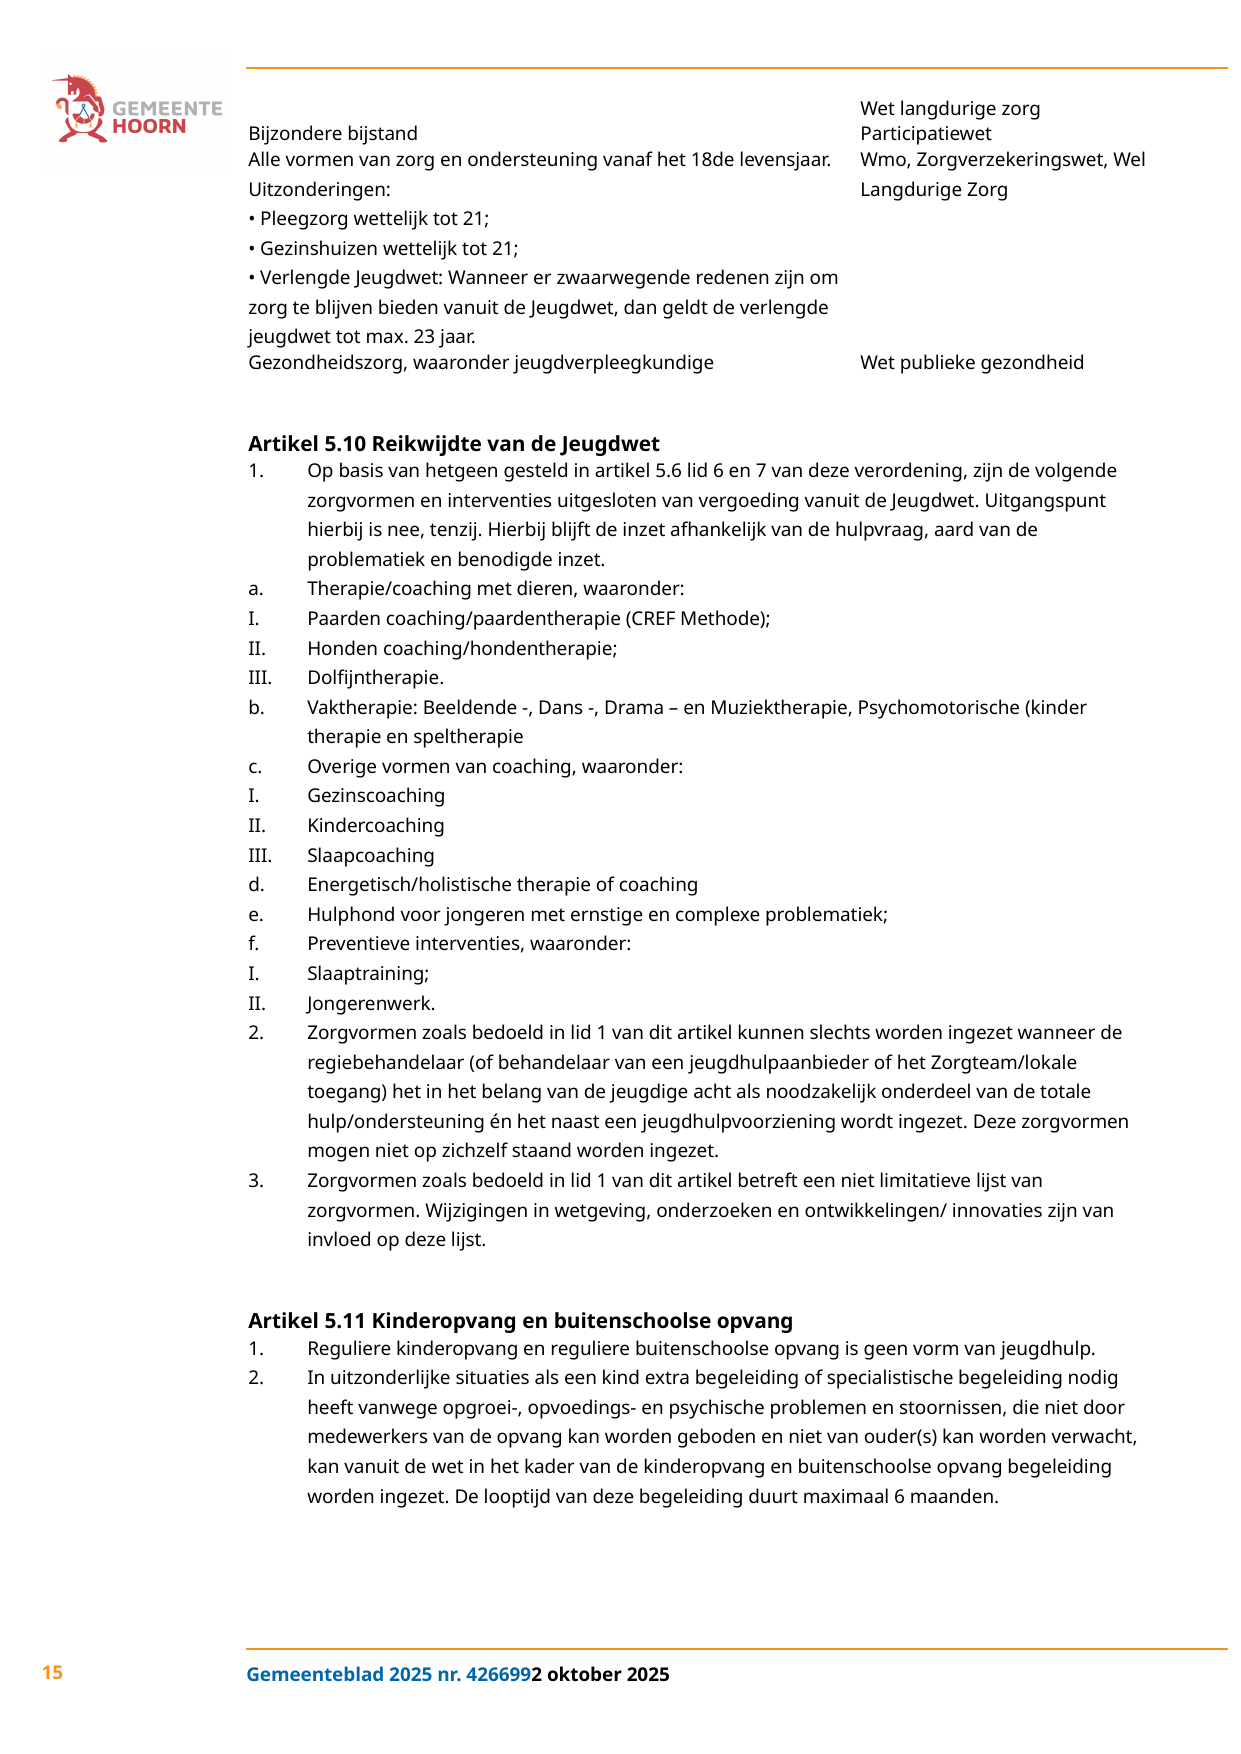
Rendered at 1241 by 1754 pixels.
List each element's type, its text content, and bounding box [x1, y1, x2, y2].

table_cell Wet publieke gezondheid [860, 350, 1152, 375]
list Overige vormen van coaching, waaronder: [248, 753, 1152, 779]
table_cell Gezondheidszorg, waaronder jeugdverpleegkundige [248, 350, 860, 375]
picture [41, 47, 231, 172]
list In uitzonderlijke situaties als een kind extra begeleiding of specialistische begeleiding nodig heeft vanwege opgroei-, opvoedings- en psychische problemen en stoornissen, die niet door medewerkers van de opvang kan worden geboden en niet van ouder(s) kan worden verwacht, kan vanuit de wet in het kader van de kinderopvang en buitenschoolse opvang begeleiding worden ingezet. De looptijd van deze begeleiding duurt maximaal 6 maanden. [248, 1364, 1152, 1508]
list Hulphond voor jongeren met ernstige en complexe problematiek; [248, 901, 1152, 927]
list Therapie/coaching met dieren, waaronder: [248, 576, 1152, 601]
list Paarden coaching/paardentherapie (CREF Methode); [248, 605, 1152, 631]
list Vaktherapie: Beeldende -, Dans -, Drama – en Muziektherapie, Psychomotorische (kinder therapie en speltherapie [248, 694, 1152, 749]
table_cell Bijzondere bijstand [248, 121, 860, 146]
list Honden coaching/hondentherapie; [248, 635, 1152, 661]
list Energetisch/holistische therapie of coaching [248, 871, 1152, 897]
text Artikel 5.10 Reikwijdte van de Jeugdwet [248, 429, 1152, 457]
list Slaaptraining; [248, 960, 1152, 986]
table_cell Participatiewet [860, 121, 1152, 146]
list Reguliere kinderopvang en reguliere buitenschoolse opvang is geen vorm van jeugdhulp. [248, 1335, 1152, 1361]
table_cell Wet langdurige zorg [860, 95, 1152, 121]
table_cell [248, 95, 860, 121]
list Preventieve interventies, waaronder: [248, 931, 1152, 956]
list Zorgvormen zoals bedoeld in lid 1 van dit artikel kunnen slechts worden ingezet wanneer de regiebehandelaar (of behandelaar van een jeugdhulpaanbieder of het Zorgteam/lokale toegang) het in het belang van de jeugdige acht als noodzakelijk onderdeel van de totale hulp/ondersteuning én het naast een jeugdhulpvoorziening wordt ingezet. Deze zorgvormen mogen niet op zichzelf staand worden ingezet. [248, 1019, 1152, 1163]
text Artikel 5.11 Kinderopvang en buitenschoolse opvang [248, 1306, 1152, 1335]
list Kindercoaching [248, 812, 1152, 838]
table_cell Alle vormen van zorg en ondersteuning vanaf het 18de levensjaar. Uitzonderingen: • Pleegzorg wettelijk tot 21; • Gezinshuizen wettelijk tot 21; • Verlengde Jeugdwet: Wanneer er zwaarwegende redenen zijn om zorg te blijven bieden vanuit de Jeugdwet, dan geldt de verlengde jeugdwet tot max. 23 jaar. [248, 146, 860, 349]
list Dolfijntherapie. [248, 664, 1152, 690]
list Jongerenwerk. [248, 990, 1152, 1016]
list Op basis van hetgeen gesteld in artikel 5.6 lid 6 en 7 van deze verordening, zijn de volgende zorgvormen en interventies uitgesloten van vergoeding vanuit de Jeugdwet. Uitgangspunt hierbij is nee, tenzij. Hierbij blijft de inzet afhankelijk van de hulpvraag, aard van de problematiek en benodigde inzet. [248, 457, 1152, 572]
list Zorgvormen zoals bedoeld in lid 1 van dit artikel betreft een niet limitatieve lijst van zorgvormen. Wijzigingen in wetgeving, onderzoeken en ontwikkelingen/ innovaties zijn van invloed op deze lijst. [248, 1167, 1152, 1252]
list Slaapcoaching [248, 842, 1152, 868]
list Gezinscoaching [248, 783, 1152, 808]
table_cell Wmo, Zorgverzekeringswet, Wel Langdurige Zorg [860, 146, 1152, 349]
